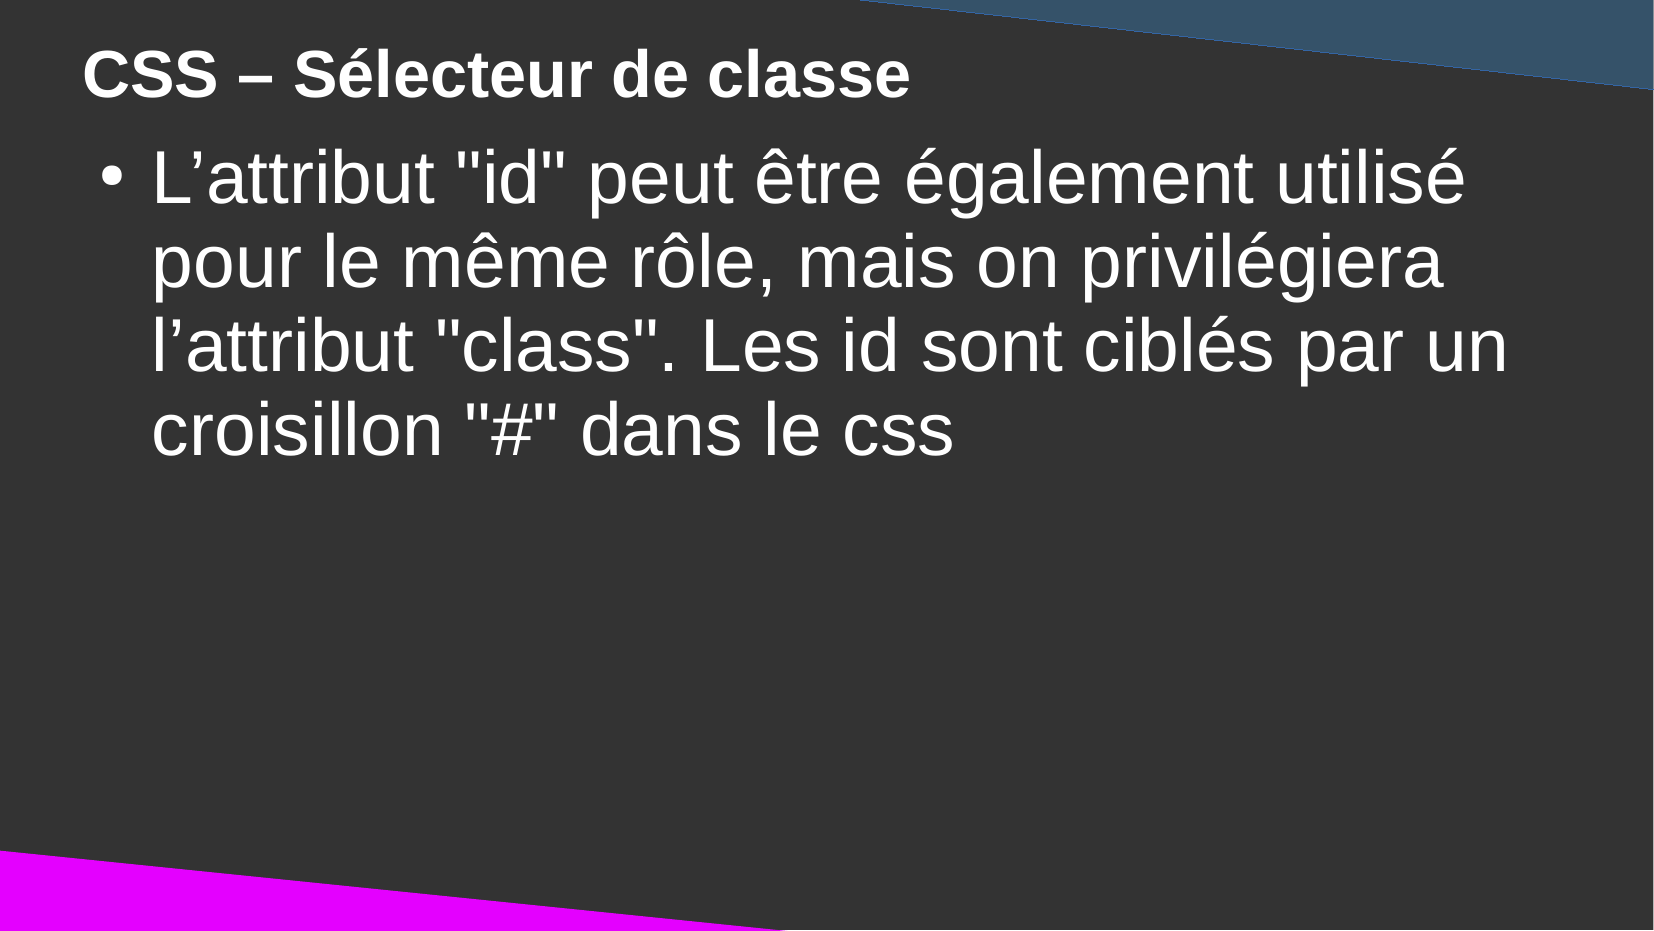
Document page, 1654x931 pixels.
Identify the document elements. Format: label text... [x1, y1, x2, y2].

text_box [0, 850, 788, 931]
list L’attribut "id" peut être également utilisé pour le même rôle, mais on privilégiera l’attribut "class". Les id sont ciblés par un croisillon "#" dans le css [80, 135, 1605, 833]
text_box [860, 0, 1654, 90]
title CSS – Sélecteur de classe [82, 37, 1571, 114]
